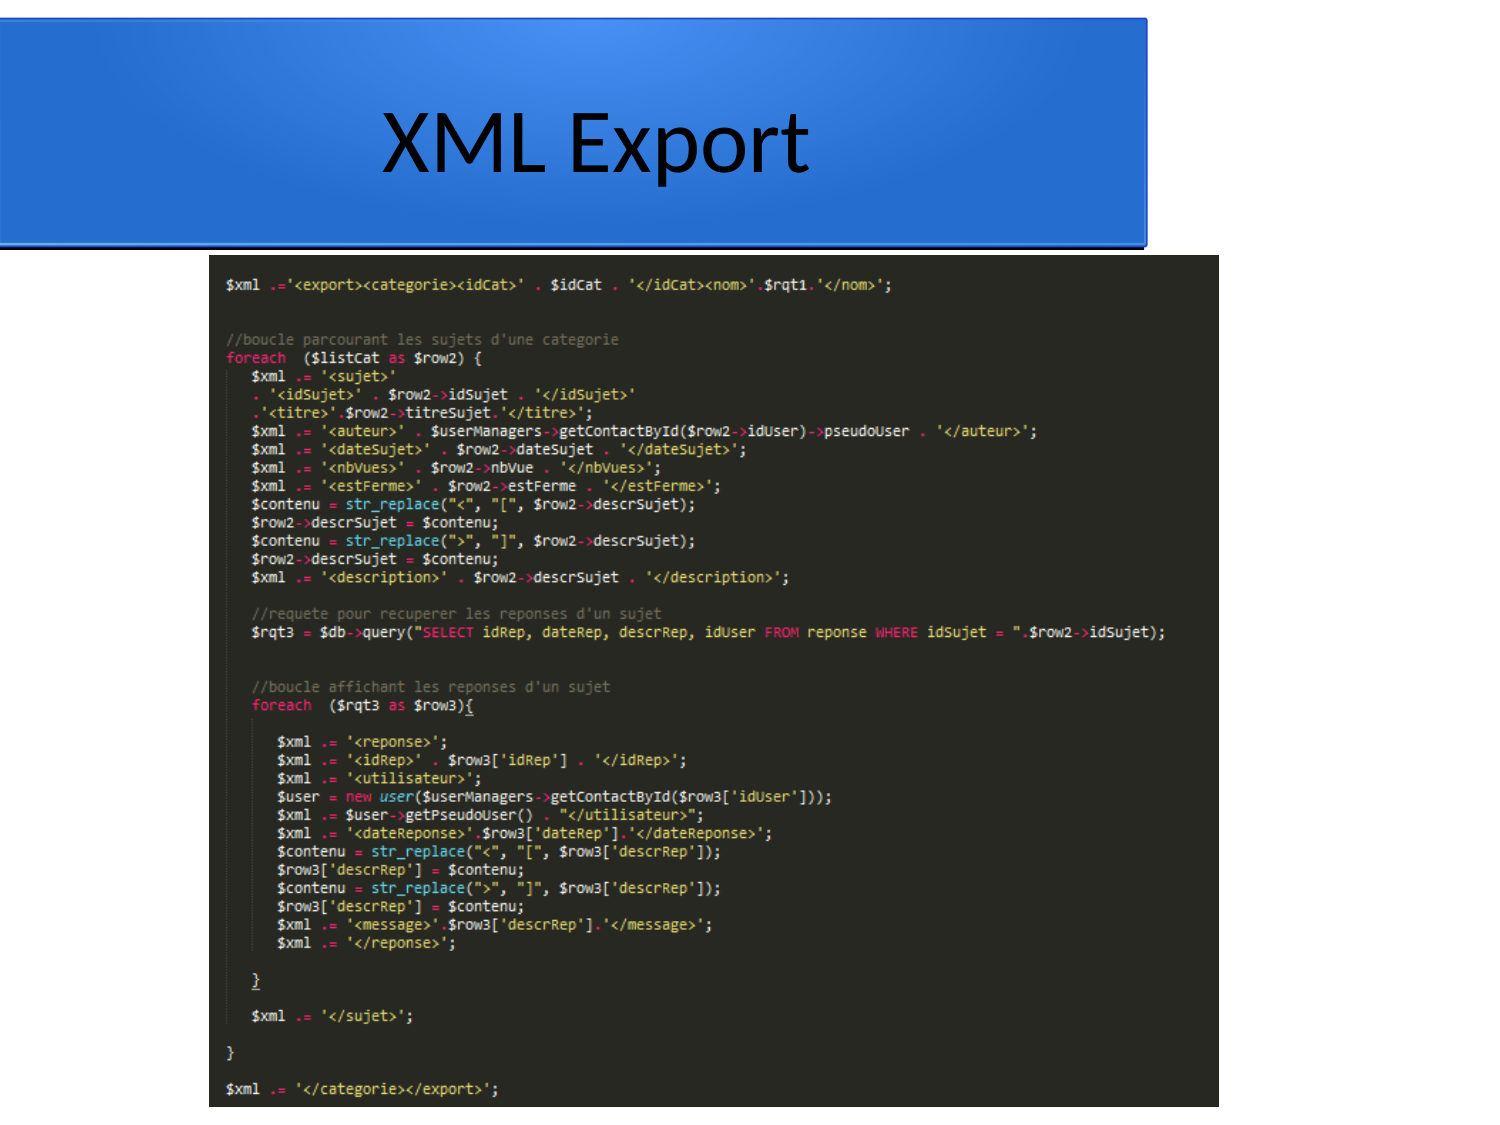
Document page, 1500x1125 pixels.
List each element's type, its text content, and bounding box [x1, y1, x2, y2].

title XML Export [75, 42, 1120, 229]
picture [209, 255, 1219, 1107]
